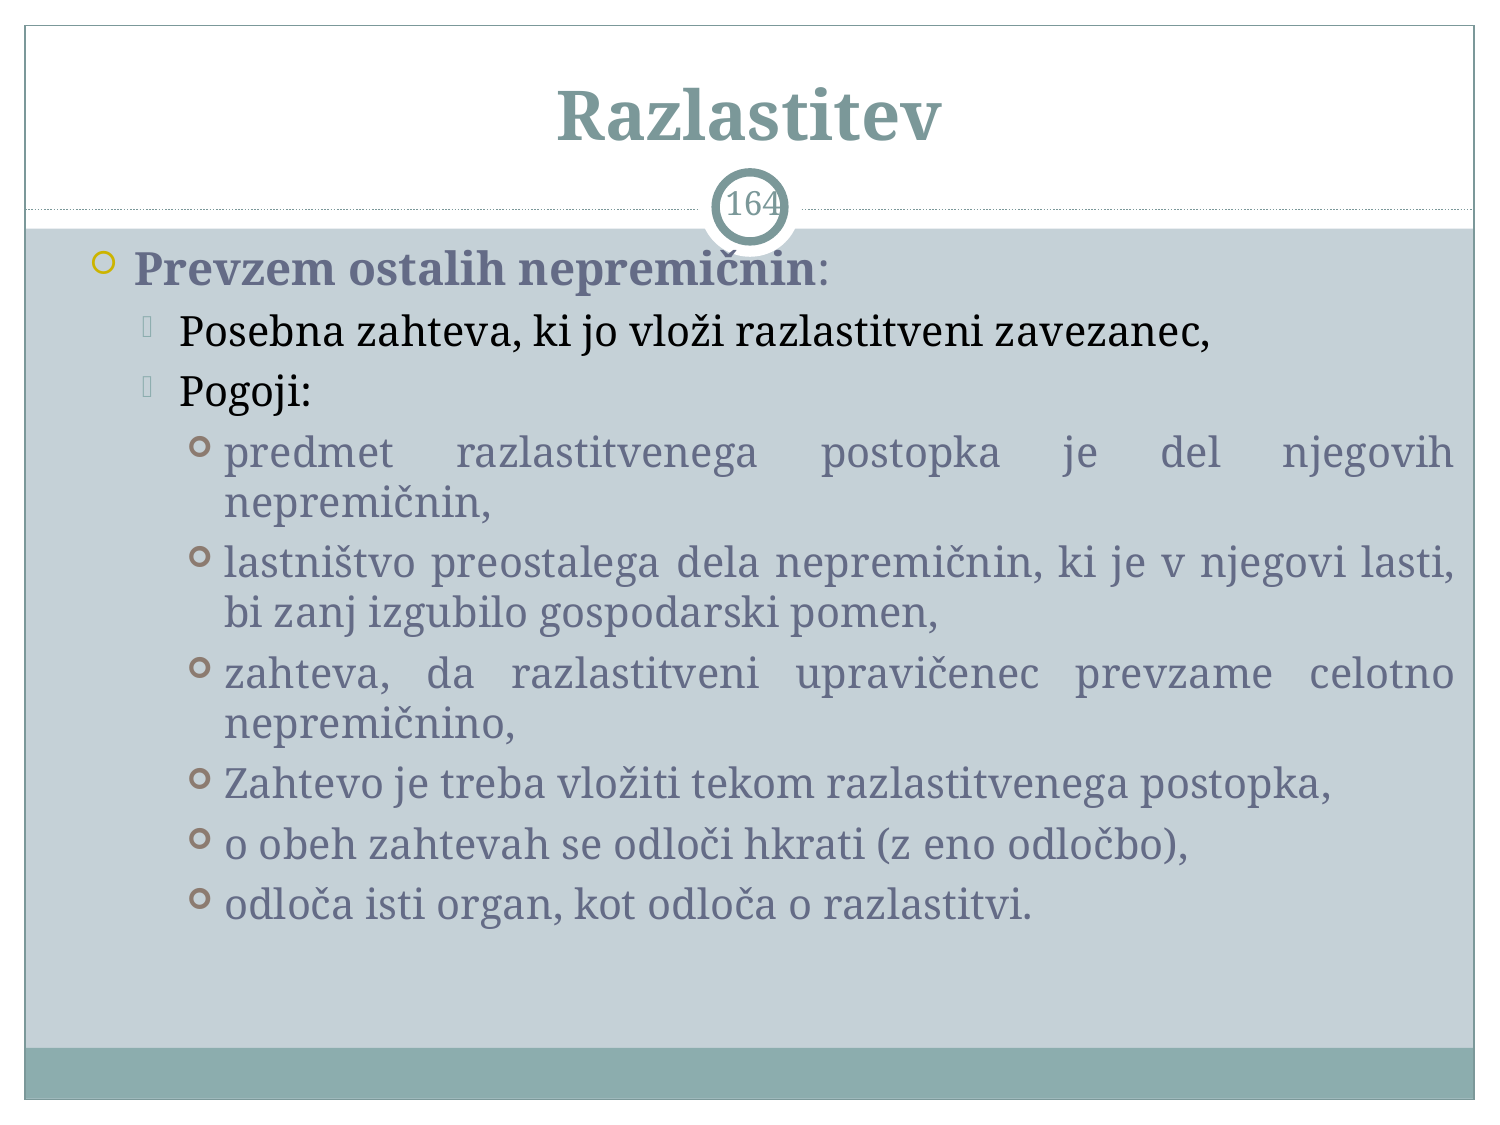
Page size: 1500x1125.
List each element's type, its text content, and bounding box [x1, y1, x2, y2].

text_box [715, 168, 791, 241]
title Razlastitev [49, 37, 1450, 162]
list Prevzem ostalih nepremičnin: Posebna zahteva, ki jo vloži razlastitveni zavezanec, Pogoji: predmet razlastitvenega postopka je del njegovih nepremičnin, lastništvo preostalega dela nepremičnin, ki je v njegovi lasti, bi zanj izgubilo gospodarski pomen, zahteva, da razlastitveni upravičenec prevzame celotno nepremičnino, Zahtevo je treba vložiti tekom razlastitvenega postopka, o obeh zahtevah se odloči hkrati (z eno odločbo), odloča isti organ, kot odloča o razlastitvi. [29, 231, 1471, 1001]
